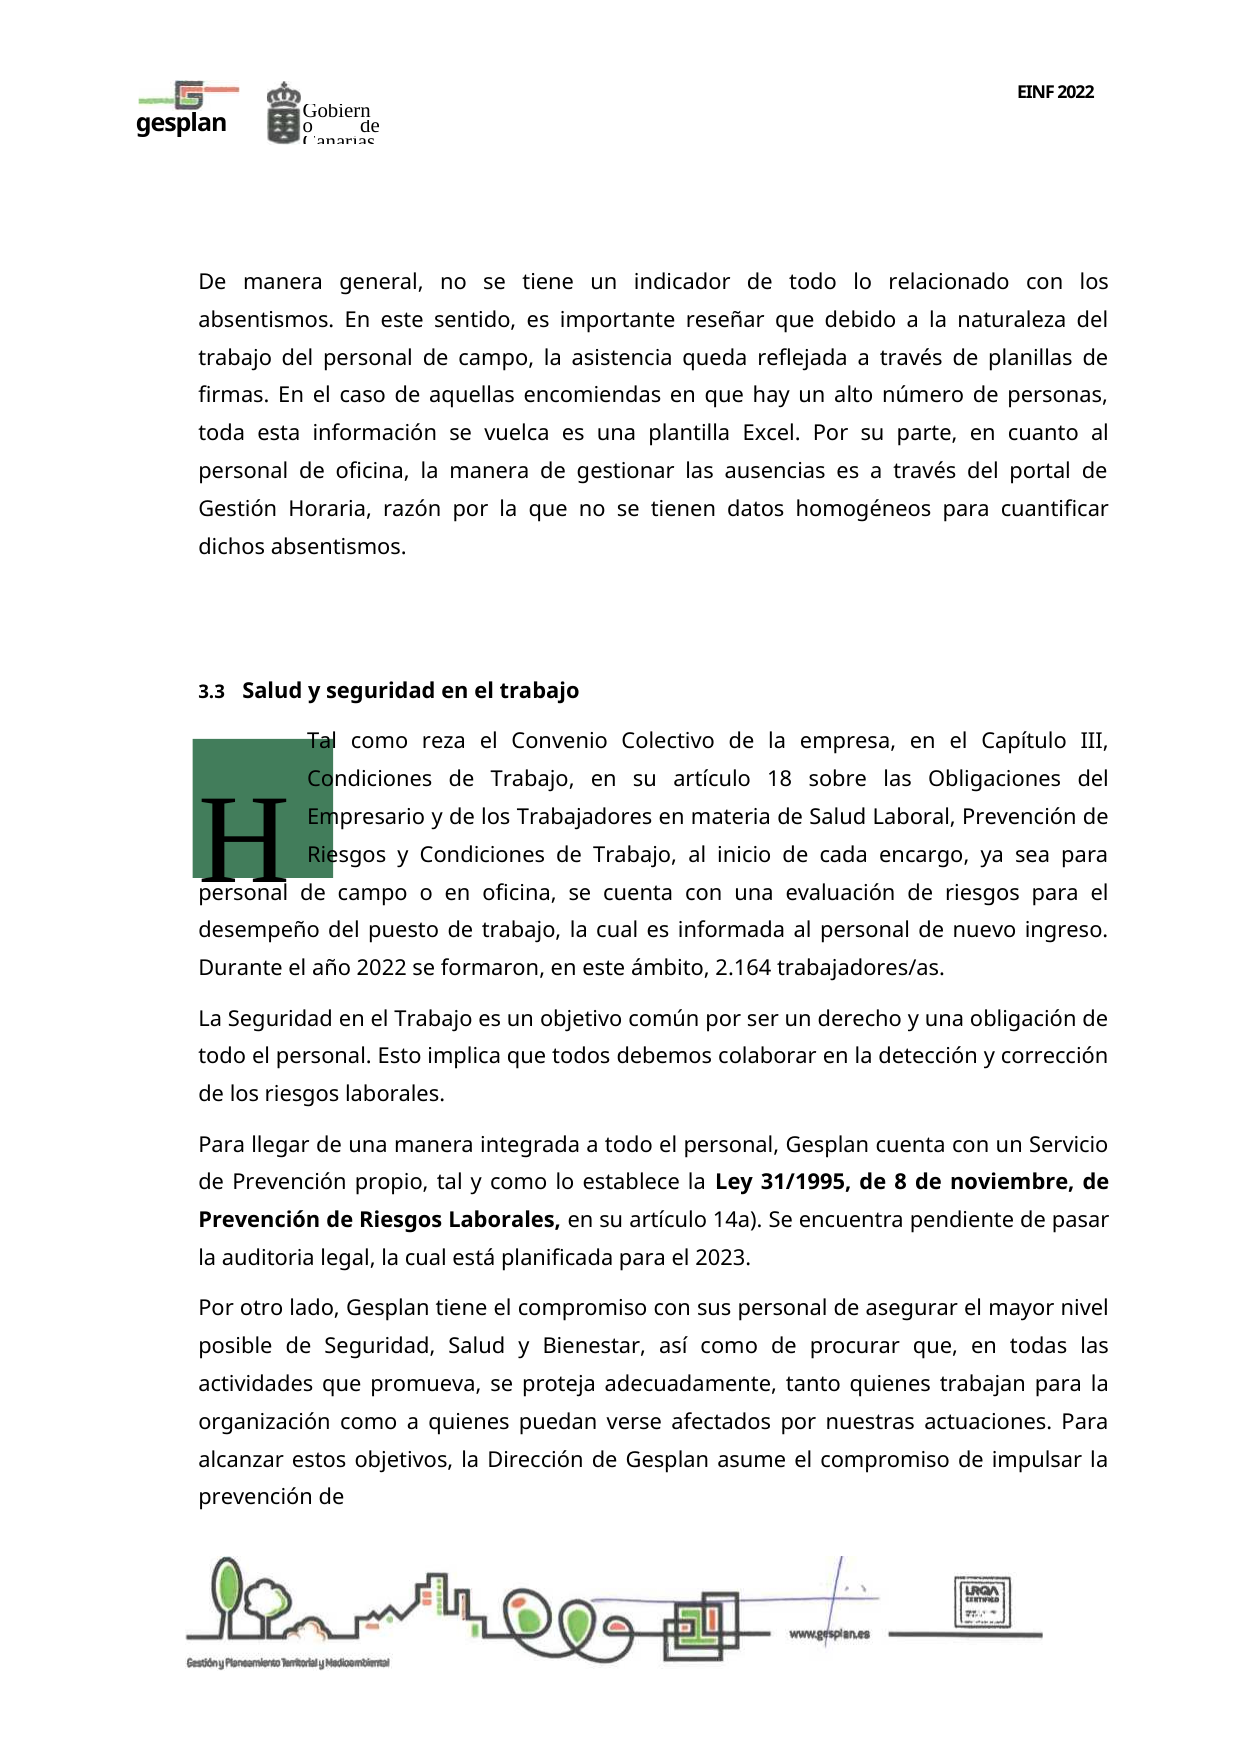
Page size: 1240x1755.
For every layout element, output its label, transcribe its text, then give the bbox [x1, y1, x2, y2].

text HTal como reza el Convenio Colectivo de la empresa, en el Capítulo III, Condiciones de Trabajo, en su artículo 18 sobre las Obligaciones del Empresario y de los Trabajadores en materia de Salud Laboral, Prevención de Riesgos y Condiciones de Trabajo, al inicio de cada encargo, ya sea para personal de campo o en oficina, se cuenta con una evaluación de riesgos para el desempeño del puesto de trabajo, la cual es informada al personal de nuevo ingreso. Durante el año 2022 se formaron, en este ámbito, 2.164 trabajadores/as. [198, 719, 1110, 983]
picture [138, 80, 240, 111]
text EINF 2022 [1017, 84, 1108, 102]
text De manera general, no se tiene un indicador de todo lo relacionado con los absentismos. En este sentido, es importante reseñar que debido a la naturaleza del trabajo del personal de campo, la asistencia queda reflejada a través de planillas de firmas. En el caso de aquellas encomiendas en que hay un alto número de personas, toda esta información se vuelca es una plantilla Excel. Por su parte, en cuanto al personal de oficina, la manera de gestionar las ausencias es a través del portal de Gestión Horaria, razón por la que no se tienen datos homogéneos para cuantificar dichos absentismos. [198, 259, 1110, 562]
text Para llegar de una manera integrada a todo el personal, Gesplan cuenta con un Servicio de Prevención propio, tal y como lo establece la Ley 31/1995, de 8 de noviembre, de Prevención de Riesgos Laborales, en su artículo 14a). Se encuentra pendiente de pasar la auditoria legal, la cual está planificada para el 2023. [198, 1122, 1110, 1273]
text gesplan [136, 111, 266, 136]
picture [266, 81, 302, 145]
text Por otro lado, Gesplan tiene el compromiso con sus personal de asegurar el mayor nivel posible de Seguridad, Salud y Bienestar, así como de procurar que, en todas las actividades que promueva, se proteja adecuadamente, tanto quienes trabajan para la organización como a quienes puedan verse afectados por nuestras actuaciones. Para alcanzar estos objetivos, la Dirección de Gesplan asume el compromiso de impulsar la prevención de [198, 1286, 1110, 1512]
text La Seguridad en el Trabajo es un objetivo común por ser un derecho y una obligación de todo el personal. Esto implica que todos debemos colaborar en la detección y corrección de los riesgos laborales. [198, 996, 1110, 1109]
picture [185, 1556, 1043, 1671]
list Salud y seguridad en el trabajo [198, 681, 1110, 703]
text Gobierno de Canarias [302, 104, 379, 144]
text [379, 111, 1110, 136]
